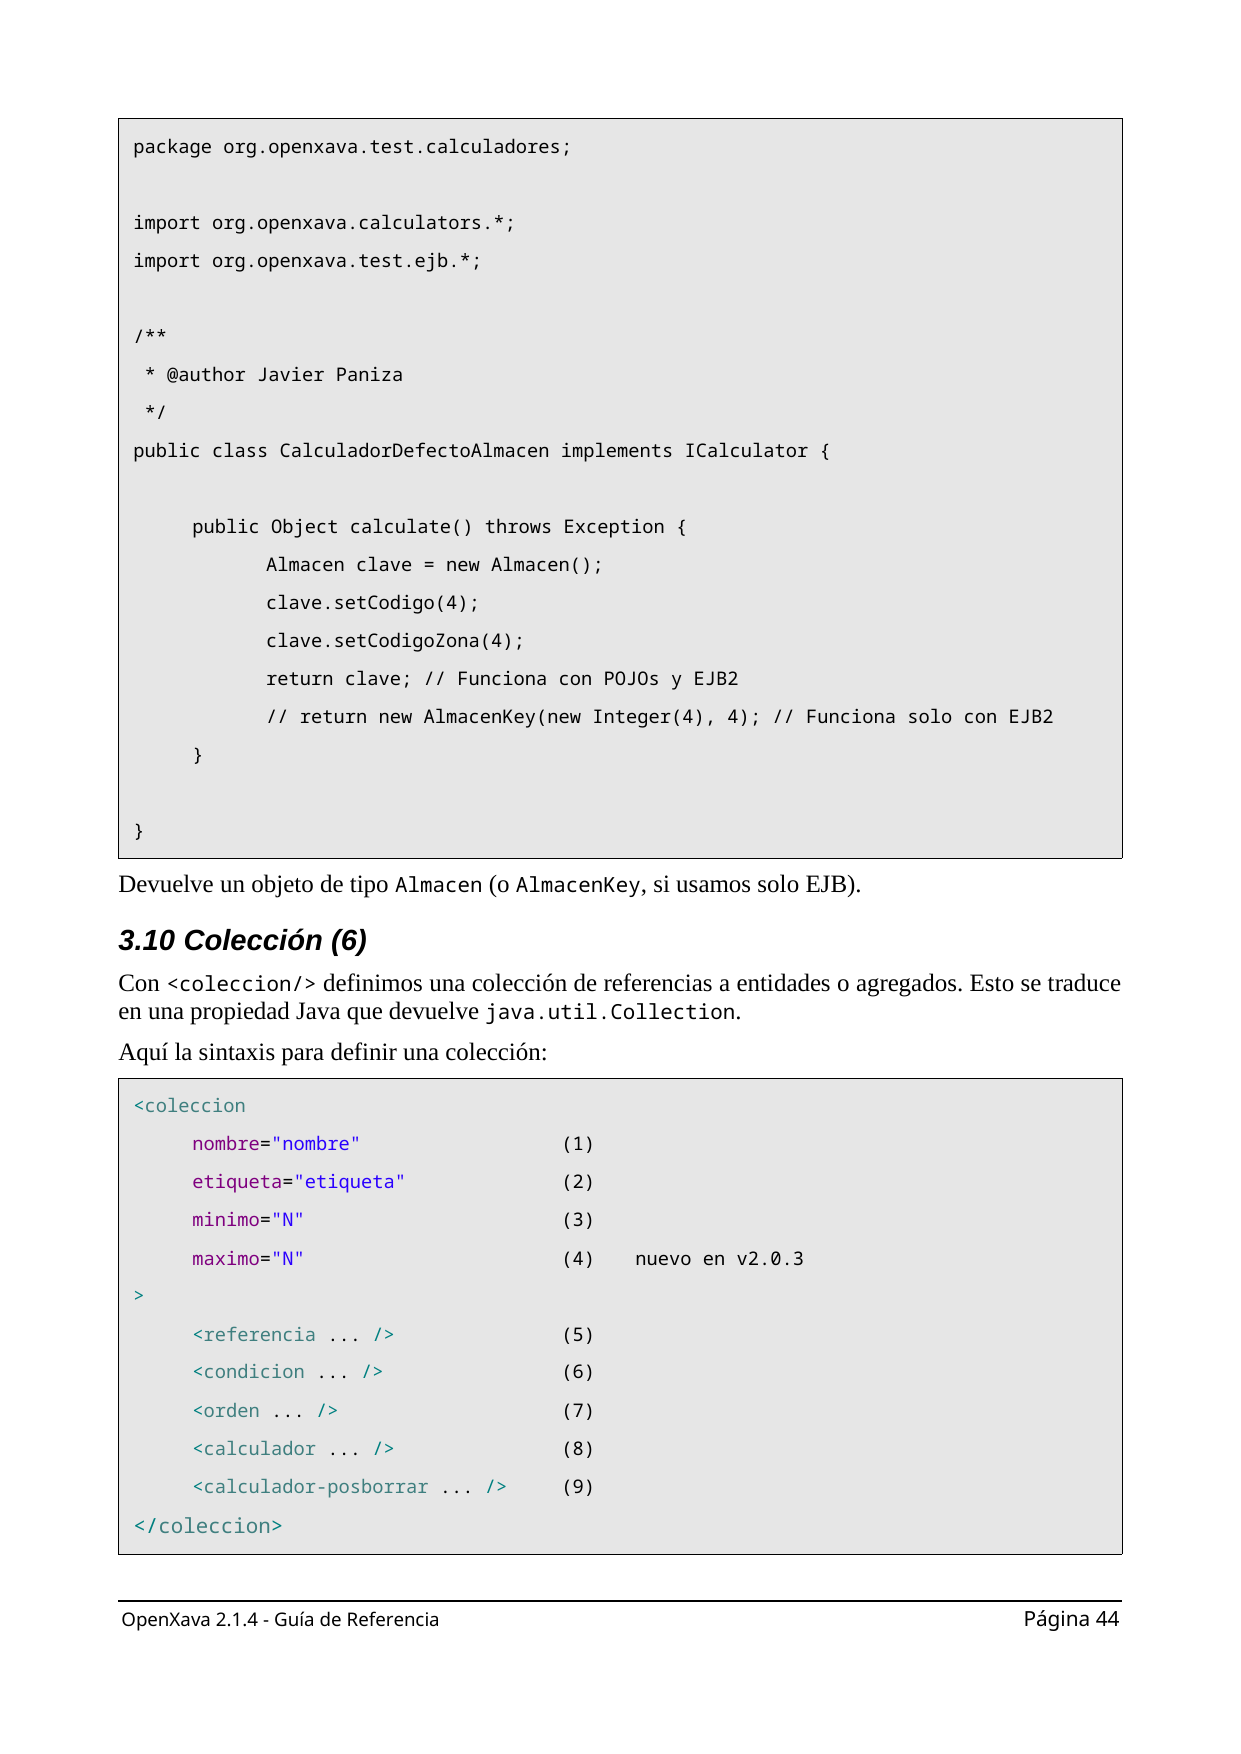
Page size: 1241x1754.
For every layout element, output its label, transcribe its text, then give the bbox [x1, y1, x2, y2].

text etiqueta="etiqueta" (2) [119, 1154, 1122, 1192]
text return clave; // Funciona con POJOs y EJB2 [119, 650, 1122, 688]
text maximo="N" (4) nuevo en v2.0.3 [119, 1230, 1122, 1268]
text <coleccion [119, 1079, 1122, 1116]
text nombre="nombre" (1) [119, 1116, 1122, 1154]
text > [119, 1268, 1122, 1306]
text Con <coleccion/> definimos una colección de referencias a entidades o agregados. Esto se traduce en una propiedad Java que devuelve java.util.Collection. [118, 969, 1122, 1025]
text } [119, 802, 1122, 858]
text package org.openxava.test.calculadores; [119, 119, 1122, 156]
text * @author Javier Paniza [119, 346, 1122, 384]
text Almacen clave = new Almacen(); [119, 536, 1122, 574]
text public class CalculadorDefectoAlmacen implements ICalculator { [119, 422, 1122, 460]
text <calculador ... /> (8) [119, 1420, 1122, 1458]
text Aquí la sintaxis para definir una colección: [118, 1038, 1122, 1065]
text <orden ... /> (7) [119, 1382, 1122, 1420]
text */ [119, 384, 1122, 422]
text <condicion ... /> (6) [119, 1344, 1122, 1382]
text public Object calculate() throws Exception { [119, 498, 1122, 536]
text clave.setCodigoZona(4); [119, 612, 1122, 650]
text </coleccion> [119, 1496, 1122, 1554]
text } [119, 726, 1122, 764]
text /** [119, 308, 1122, 346]
text Devuelve un objeto de tipo Almacen (o AlmacenKey, si usamos solo EJB). [118, 870, 1122, 898]
text <calculador-posborrar ... /> (9) [119, 1458, 1122, 1496]
text <referencia ... /> (5) [119, 1306, 1122, 1344]
text minimo="N" (3) [119, 1192, 1122, 1230]
subtitle Colección (6) [118, 923, 1122, 956]
text // return new AlmacenKey(new Integer(4), 4); // Funciona solo con EJB2 [119, 688, 1122, 726]
text import org.openxava.test.ejb.*; [119, 232, 1122, 270]
text import org.openxava.calculators.*; [119, 194, 1122, 232]
text clave.setCodigo(4); [119, 574, 1122, 612]
